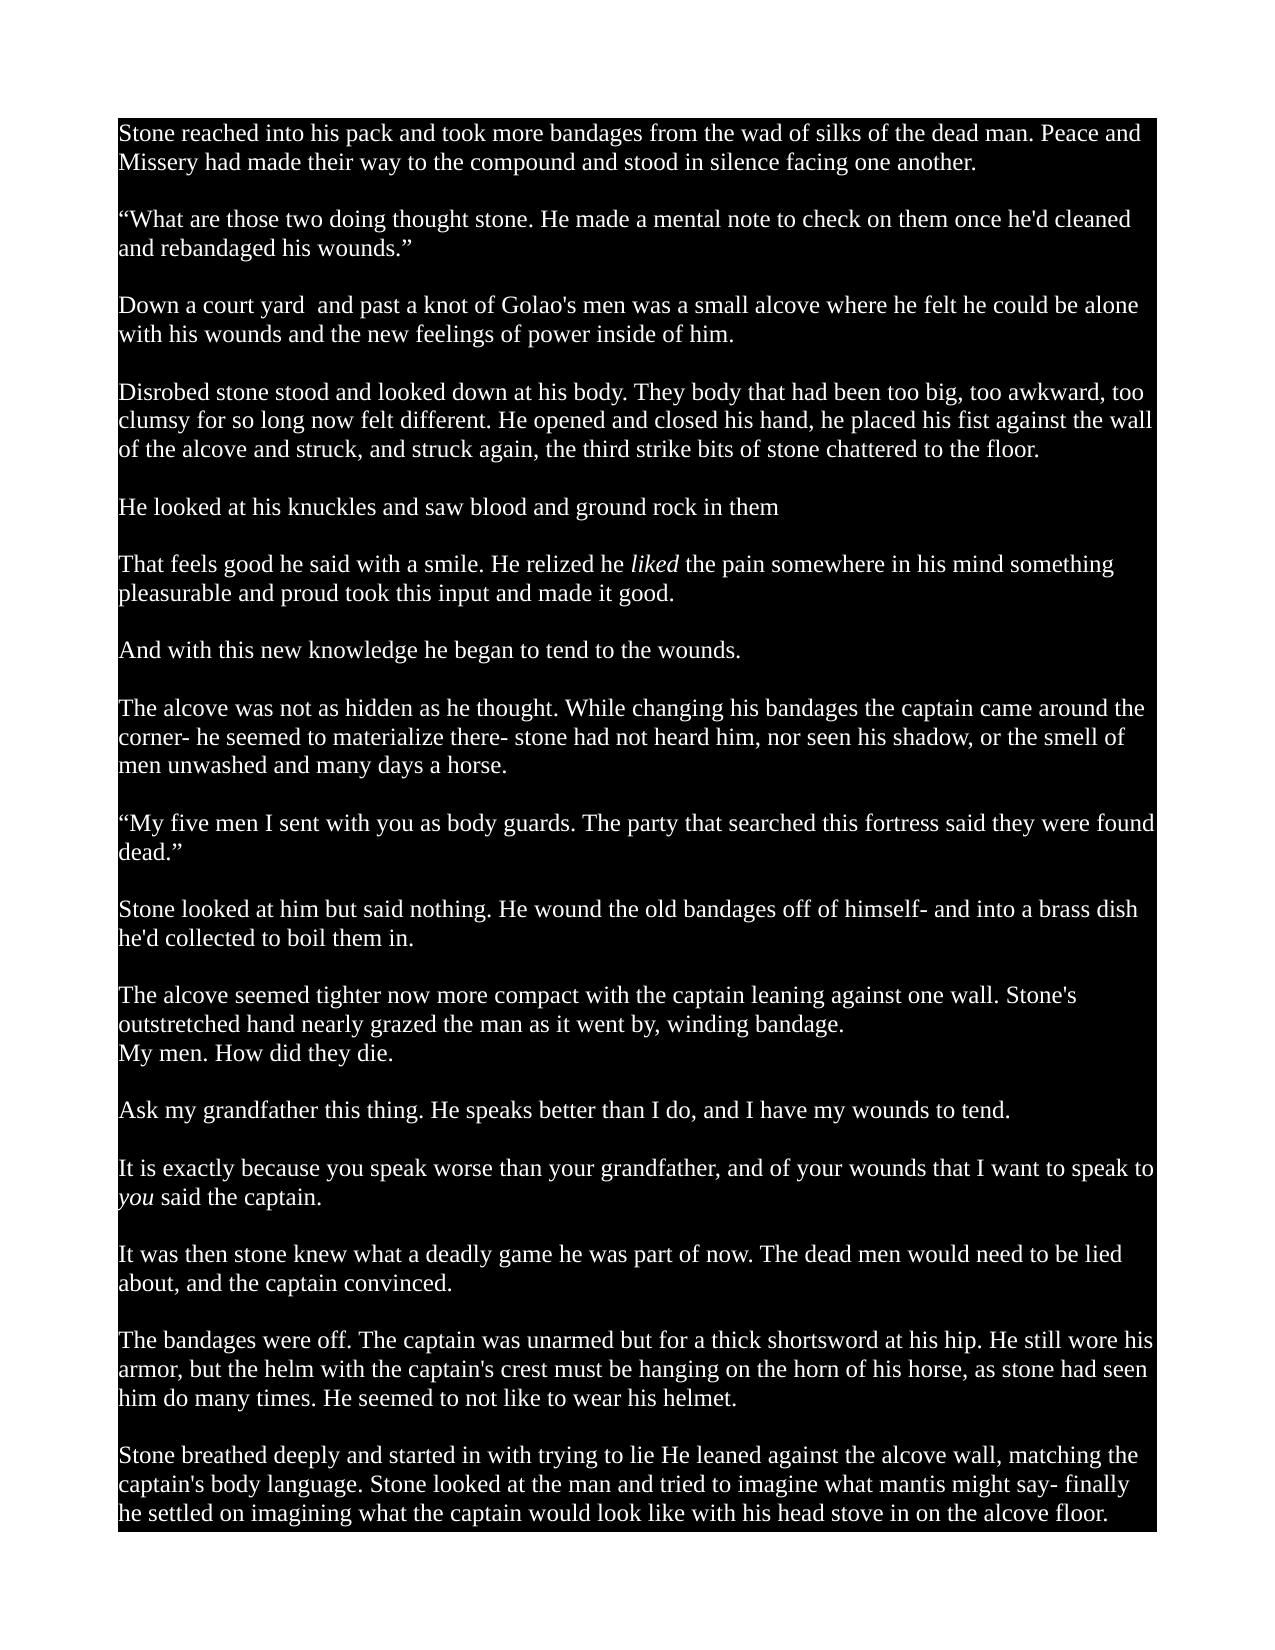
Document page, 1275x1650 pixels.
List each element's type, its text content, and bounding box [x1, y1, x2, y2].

text It was then stone knew what a deadly game he was part of now. The dead men would need to be lied about, and the captain convinced. [118, 1211, 1157, 1297]
text He looked at his knuckles and saw blood and ground rock in them That feels good he said with a smile. He relized he liked the pain somewhere in his mind something pleasurable and proud took this input and made it good. [118, 492, 1157, 607]
text Stone breathed deeply and started in with trying to lie He leaned against the alcove wall, matching the captain's body language. Stone looked at the man and tried to imagine what mantis might say- finally he settled on imagining what the captain would look like with his head stove in on the alcove floor. [118, 1441, 1157, 1527]
text “My five men I sent with you as body guards. The party that searched this fortress said they were found dead.” [118, 808, 1157, 866]
text The alcove seemed tighter now more compact with the captain leaning against one wall. Stone's outstretched hand nearly grazed the man as it went by, winding bandage. My men. How did they die. [118, 981, 1157, 1067]
text Stone looked at him but said nothing. He wound the old bandages off of himself- and into a brass dish he'd collected to boil them in. [118, 894, 1157, 952]
text Stone reached into his pack and took more bandages from the wad of silks of the dead man. Peace and Missery had made their way to the compound and stood in silence facing one another. “What are those two doing thought stone. He made a mental note to check on them once he'd cleaned and rebandaged his wounds.” [118, 118, 1157, 291]
text Down a court yard and past a knot of Golao's men was a small alcove where he felt he could be alone with his wounds and the new feelings of power inside of him. Disrobed stone stood and looked down at his body. They body that had been too big, too awkward, too clumsy for so long now felt different. He opened and closed his hand, he placed his fist against the wall of the alcove and struck, and struck again, the third strike bits of stone chattered to the floor. [118, 291, 1157, 463]
text The bandages were off. The captain was unarmed but for a thick shortsword at his hip. He still wore his armor, but the helm with the captain's crest must be hanging on the horn of his horse, as stone had seen him do many times. He seemed to not like to wear his helmet. [118, 1326, 1157, 1441]
text And with this new knowledge he began to tend to the wounds. The alcove was not as hidden as he thought. While changing his bandages the captain came around the corner- he seemed to materialize there- stone had not heard him, nor seen his shadow, or the smell of men unwashed and many days a horse. [118, 636, 1157, 779]
text Ask my grandfather this thing. He speaks better than I do, and I have my wounds to tend. It is exactly because you speak worse than your grandfather, and of your wounds that I want to speak to you said the captain. [118, 1096, 1157, 1211]
